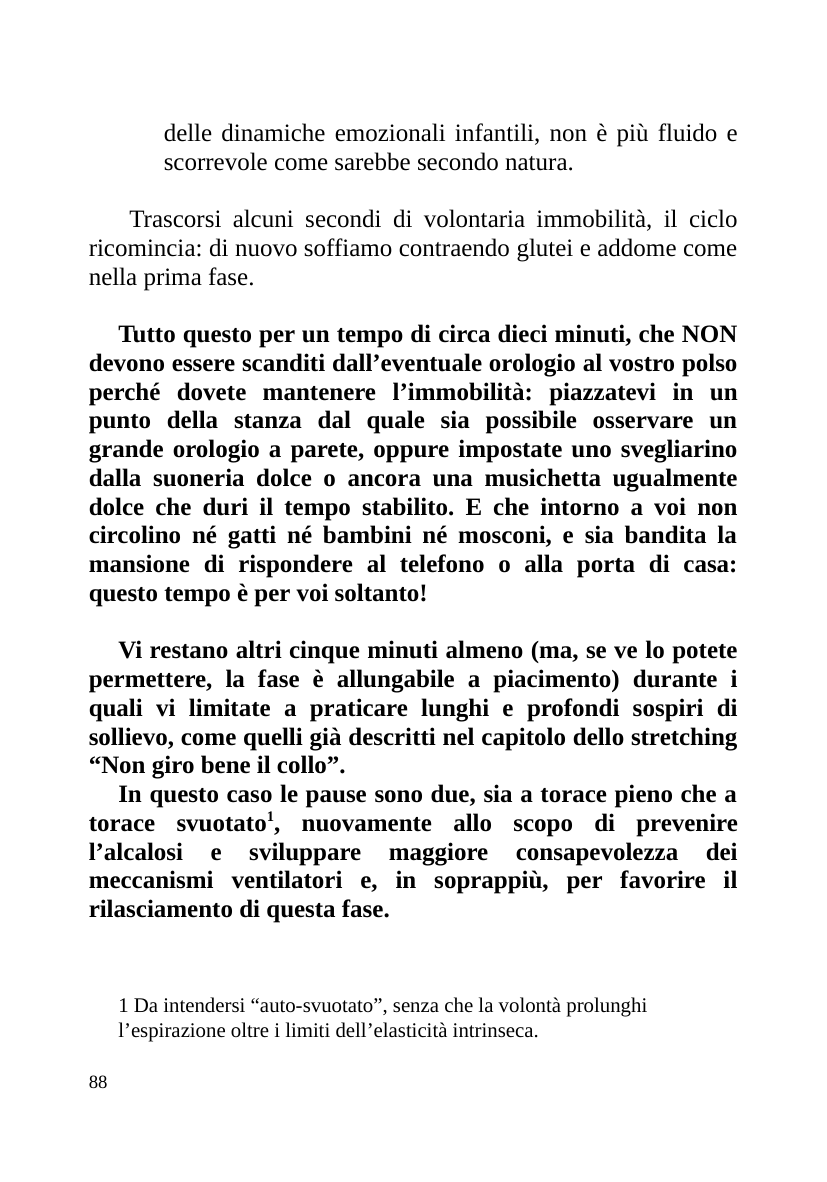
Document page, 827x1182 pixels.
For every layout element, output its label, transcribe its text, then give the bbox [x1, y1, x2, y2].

text Tutto questo per un tempo di circa dieci minuti, che NON devono essere scanditi dall’eventuale orologio al vostro polso perché dovete mantenere l’immobilità: piazzatevi in un punto della stanza dal quale sia possibile osservare un grande orologio a parete, oppure impostate uno svegliarino dalla suoneria dolce o ancora una musichetta ugualmente dolce che duri il tempo stabilito. E che intorno a voi non circolino né gatti né bambini né mosconi, e sia bandita la mansione di rispondere al telefono o alla porta di casa: questo tempo è per voi soltanto! [88, 319, 738, 607]
text Da intendersi “auto-svuotato”, senza che la volontà prolunghi l’espirazione oltre i limiti dell’elasticità intrinseca. [118, 993, 738, 1042]
text Trascorsi alcuni secondi di volontaria immobilità, il ciclo ricomincia: di nuovo soffiamo contraendo glutei e addome come nella prima fase. [88, 204, 738, 291]
text In questo caso le pause sono due, sia a torace pieno che a torace svuotato, nuovamente allo scopo di prevenire l’alcalosi e sviluppare maggiore consapevolezza dei meccanismi ventilatori e, in soprappiù, per favorire il rilasciamento di questa fase. [88, 779, 738, 923]
list delle dinamiche emozionali infantili, non è più fluido e scorrevole come sarebbe secondo natura. [126, 118, 738, 176]
text Vi restano altri cinque minuti almeno (ma, se ve lo potete permettere, la fase è allungabile a piacimento) durante i quali vi limitate a praticare lunghi e profondi sospiri di sollievo, come quelli già descritti nel capitolo dello stretching “Non giro bene il collo”. [88, 636, 738, 779]
